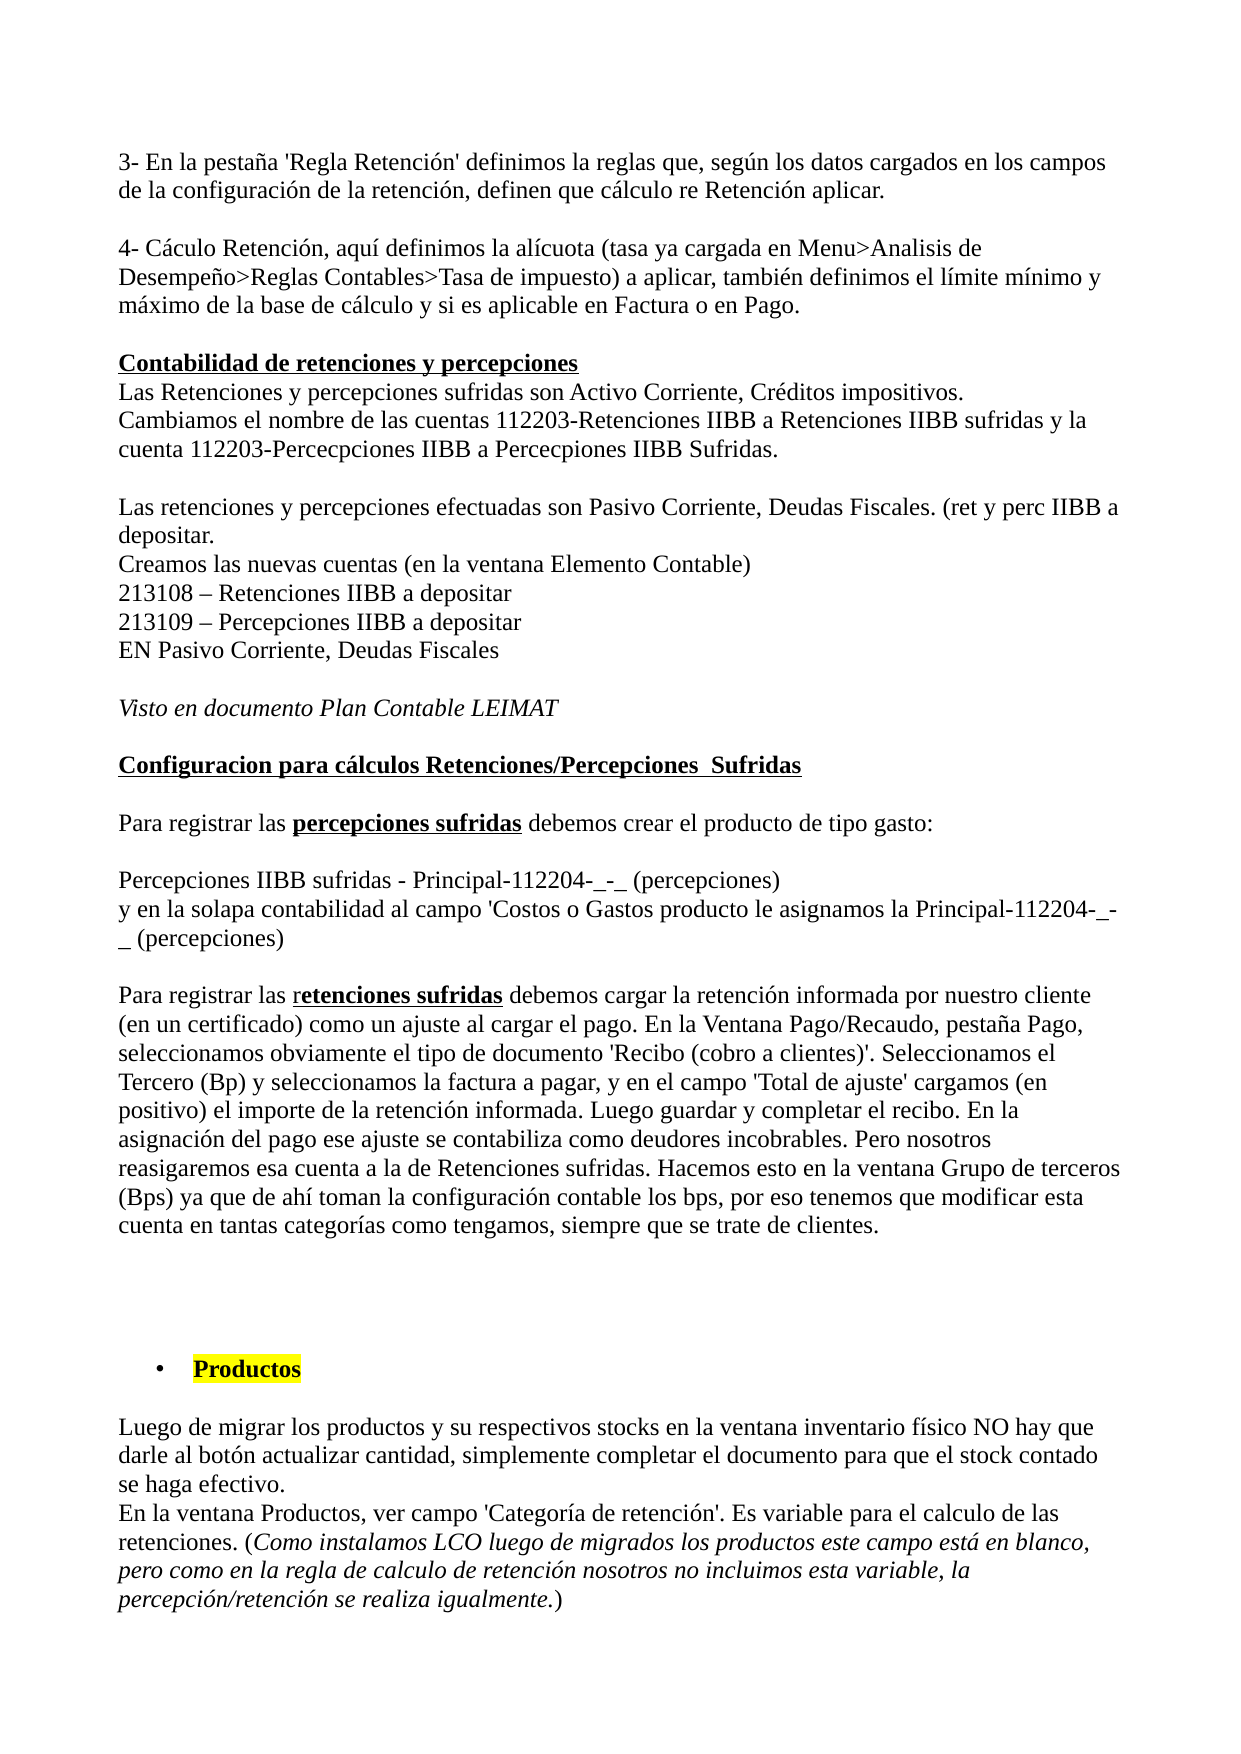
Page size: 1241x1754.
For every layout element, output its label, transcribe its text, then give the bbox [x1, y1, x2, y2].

text Para registrar las retenciones sufridas debemos cargar la retención informada por nuestro cliente (en un certificado) como un ajuste al cargar el pago. En la Ventana Pago/Recaudo, pestaña Pago, seleccionamos obviamente el tipo de documento 'Recibo (cobro a clientes)'. Seleccionamos el Tercero (Bp) y seleccionamos la factura a pagar, y en el campo 'Total de ajuste' cargamos (en positivo) el importe de la retención informada. Luego guardar y completar el recibo. En la asignación del pago ese ajuste se contabiliza como deudores incobrables. Pero nosotros reasigaremos esa cuenta a la de Retenciones sufridas. Hacemos esto en la ventana Grupo de terceros (Bps) ya que de ahí toman la configuración contable los bps, por eso tenemos que modificar esta cuenta en tantas categorías como tengamos, siempre que se trate de clientes. [118, 981, 1122, 1239]
text Cambiamos el nombre de las cuentas 112203-Retenciones IIBB a Retenciones IIBB sufridas y la cuenta 112203-Percecpciones IIBB a Percecpiones IIBB Sufridas. [118, 406, 1122, 463]
text Las retenciones y percepciones efectuadas son Pasivo Corriente, Deudas Fiscales. (ret y perc IIBB a depositar. [118, 492, 1122, 549]
text Luego de migrar los productos y su respectivos stocks en la ventana inventario físico NO hay que darle al botón actualizar cantidad, simplemente completar el documento para que el stock contado se haga efectivo. [118, 1412, 1122, 1498]
text Percepciones IIBB sufridas - Principal-112204-_-_ (percepciones) [118, 866, 1122, 894]
text Visto en documento Plan Contable LEIMAT [118, 693, 1122, 722]
text 213108 – Retenciones IIBB a depositar [118, 578, 1122, 607]
text Configuracion para cálculos Retenciones/Percepciones Sufridas [118, 751, 1122, 779]
text 3- En la pestaña 'Regla Retención' definimos la reglas que, según los datos cargados en los campos de la configuración de la retención, definen que cálculo re Retención aplicar. [118, 147, 1122, 204]
text 213109 – Percepciones IIBB a depositar [118, 607, 1122, 636]
text Para registrar las percepciones sufridas debemos crear el producto de tipo gasto: [118, 808, 1122, 837]
text Las Retenciones y percepciones sufridas son Activo Corriente, Créditos impositivos. [118, 377, 1122, 406]
text Creamos las nuevas cuentas (en la ventana Elemento Contable) [118, 549, 1122, 578]
text En la ventana Productos, ver campo 'Categoría de retención'. Es variable para el calculo de las retenciones. (Como instalamos LCO luego de migrados los productos este campo está en blanco, pero como en la regla de calculo de retención nosotros no incluimos esta variable, la percepción/retención se realiza igualmente.) [118, 1498, 1122, 1613]
text Contabilidad de retenciones y percepciones [118, 348, 1122, 377]
text 4- Cáculo Retención, aquí definimos la alícuota (tasa ya cargada en Menu>Analisis de Desempeño>Reglas Contables>Tasa de impuesto) a aplicar, también definimos el límite mínimo y máximo de la base de cálculo y si es aplicable en Factura o en Pago. [118, 233, 1122, 319]
list Productos [156, 1354, 1122, 1383]
text EN Pasivo Corriente, Deudas Fiscales [118, 636, 1122, 664]
text y en la solapa contabilidad al campo 'Costos o Gastos producto le asignamos la Principal-112204-_-_ (percepciones) [118, 894, 1122, 952]
